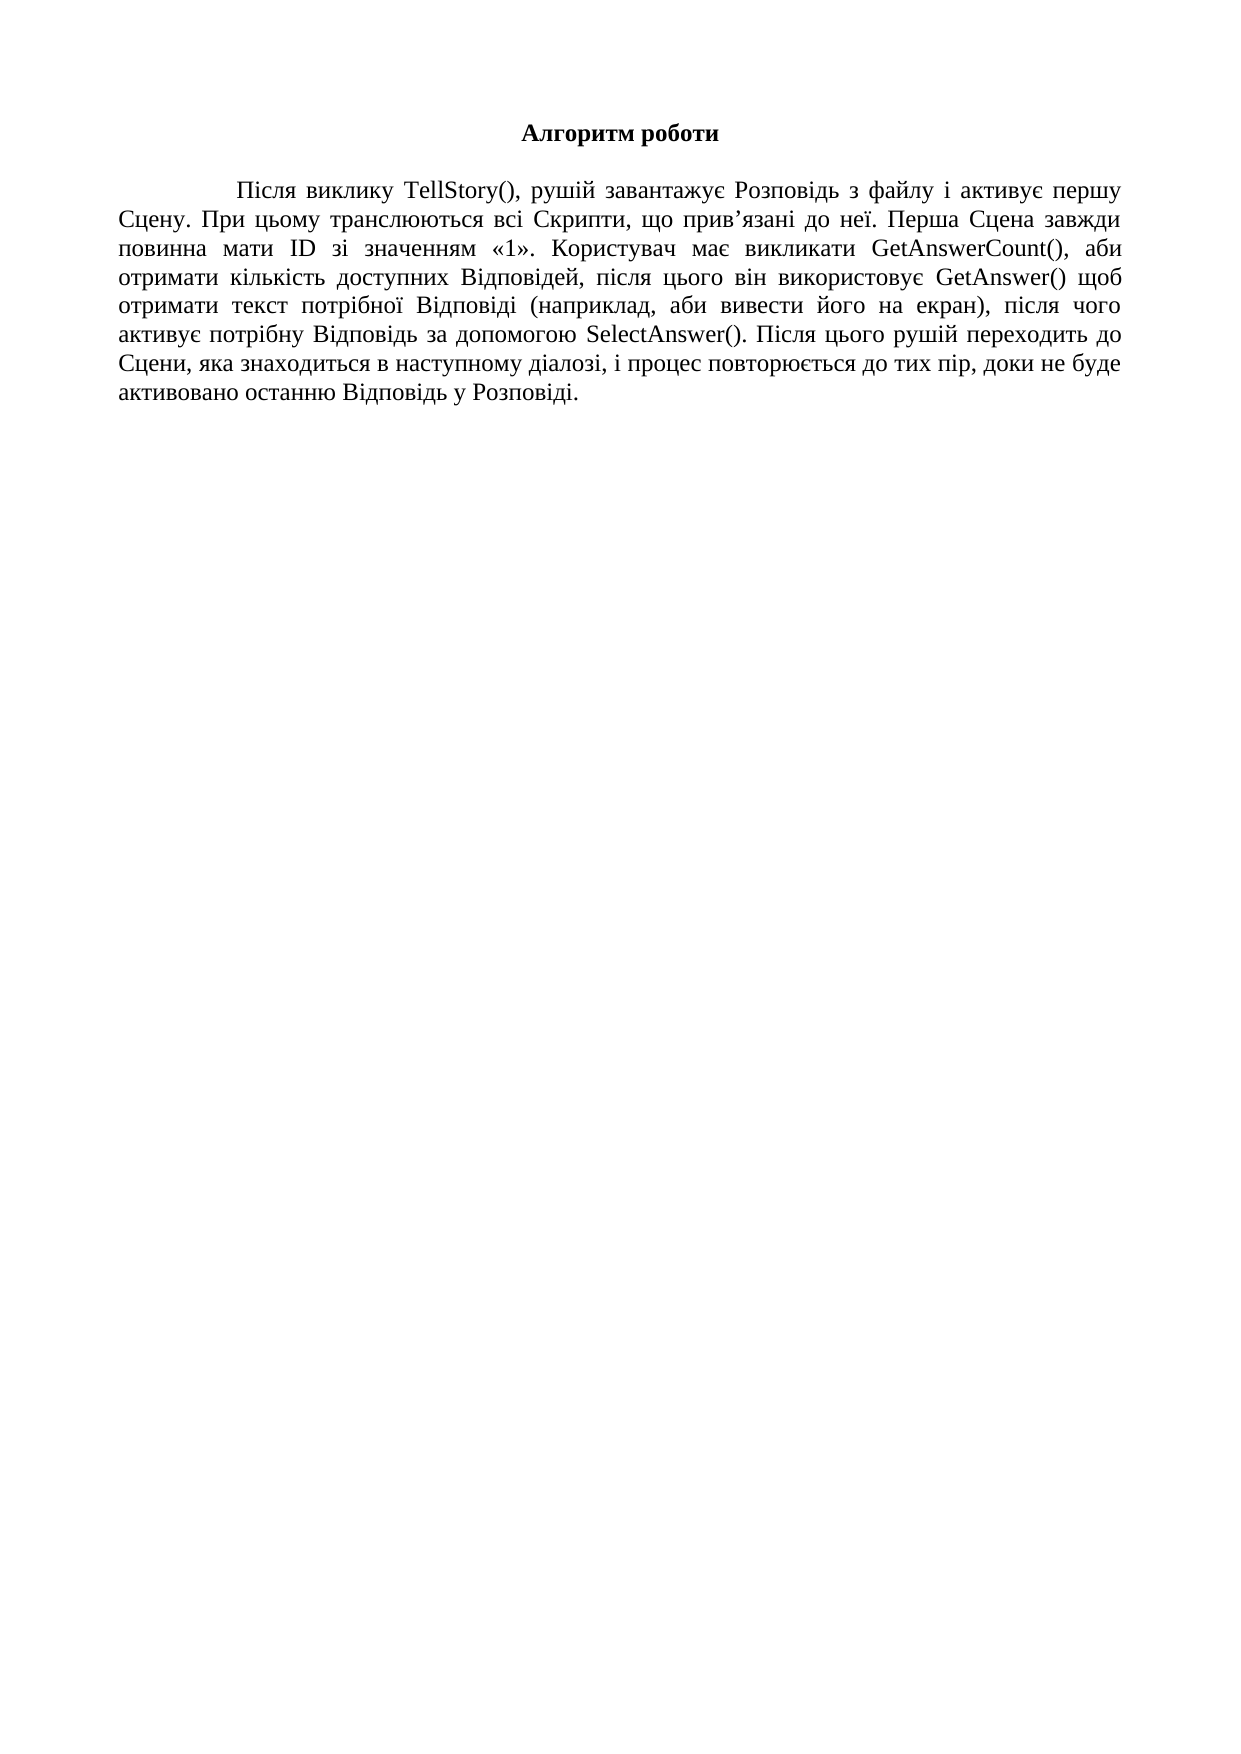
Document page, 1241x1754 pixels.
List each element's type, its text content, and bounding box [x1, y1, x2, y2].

text Після виклику TellStory(), рушій завантажує Розповідь з файлу і активує першу Сцену. При цьому транслюються всі Скрипти, що прив’язані до неї. Перша Сцена завжди повинна мати ID зі значенням «1». Користувач має викликати GetAnswerCount(), аби отримати кількість доступних Відповідей, після цього він використовує GetAnswer() щоб отримати текст потрібної Відповіді (наприклад, аби вивести його на екран), після чого активує потрібну Відповідь за допомогою SelectAnswer(). Після цього рушій переходить до Сцени, яка знаходиться в наступному діалозі, і процес повторюється до тих пір, доки не буде активовано останню Відповідь у Розповіді. [118, 176, 1122, 406]
text Алгоритм роботи [118, 118, 1122, 147]
